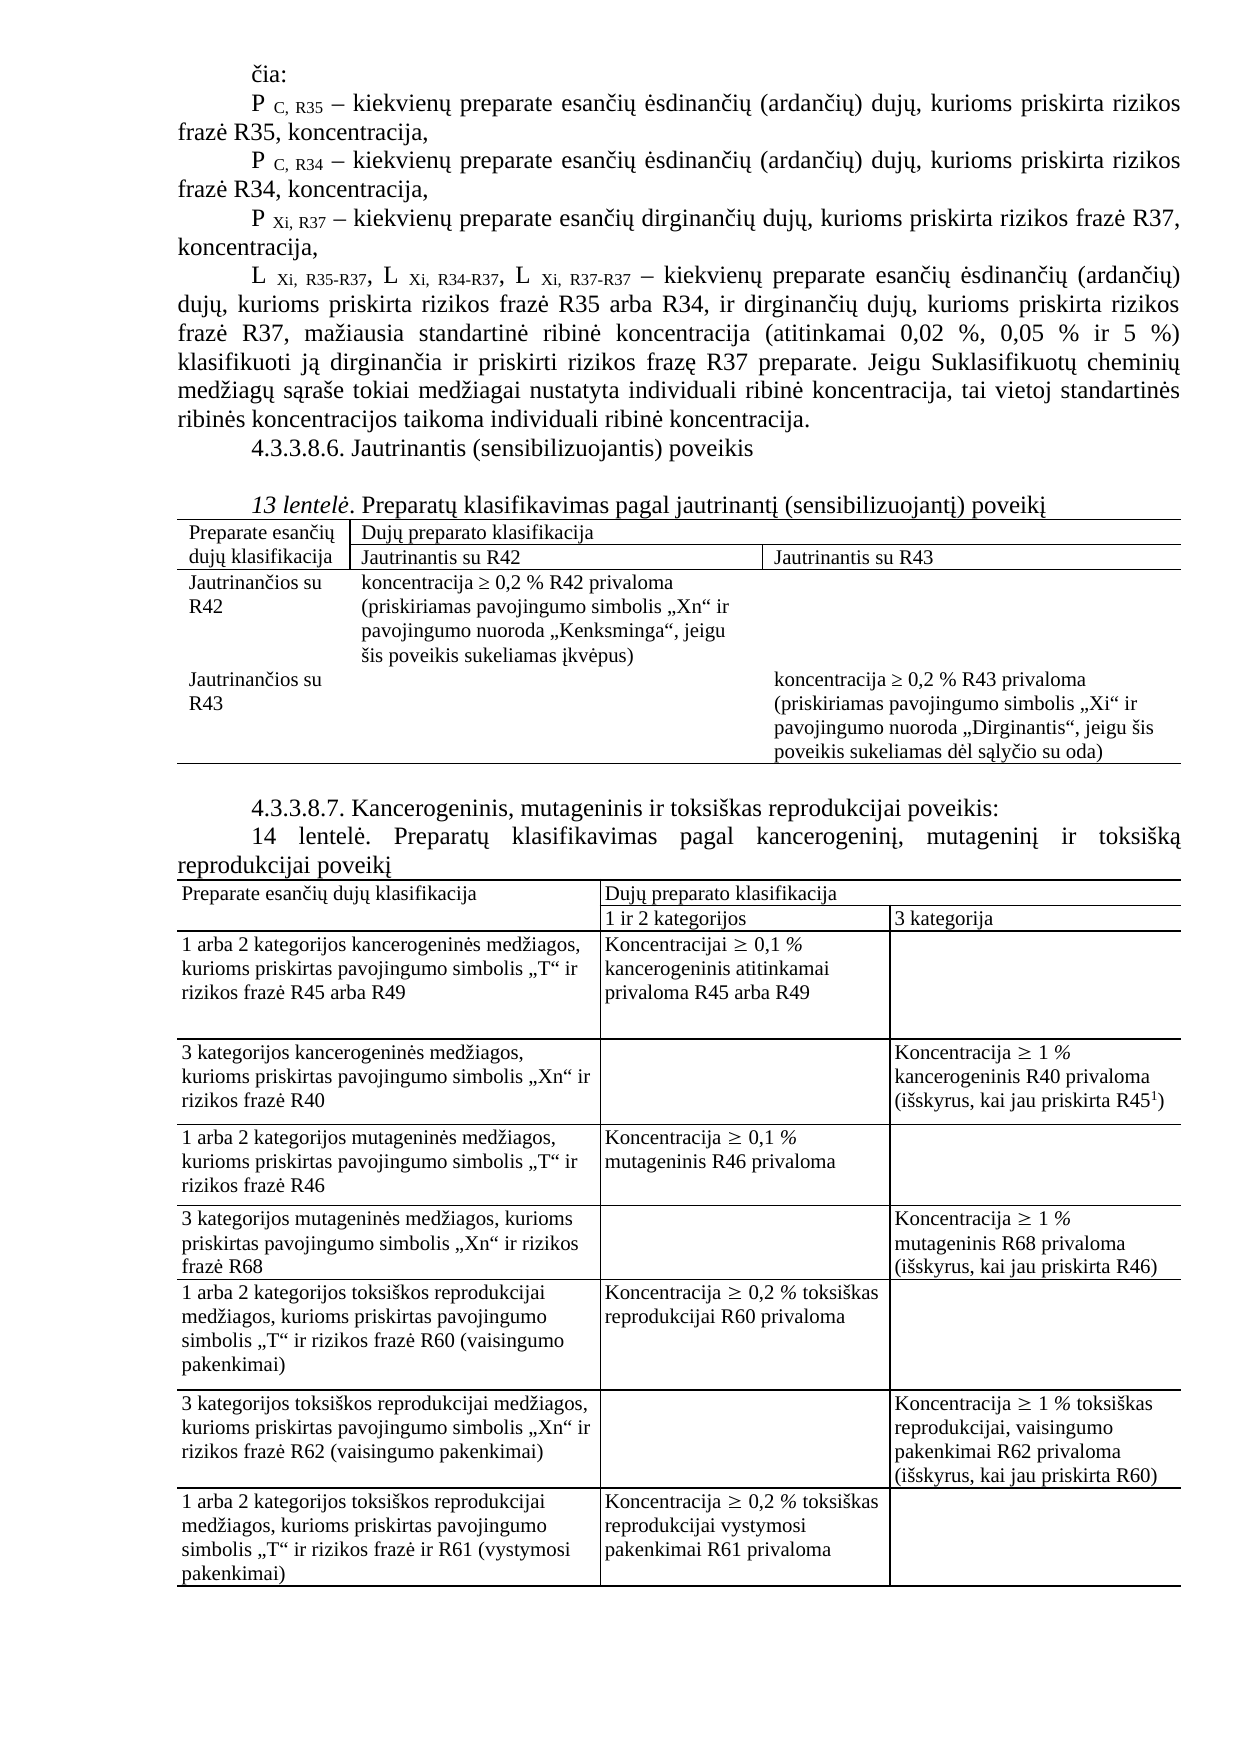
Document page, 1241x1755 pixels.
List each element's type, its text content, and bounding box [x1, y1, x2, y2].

text 4.3.3.8.7. Kancerogeninis, mutageninis ir toksiškas reprodukcijai poveikis: [177, 793, 1181, 821]
table_cell Koncentracija  0,2 % toksiškas reprodukcijai vystymosi pakenkimai R61 privaloma [601, 1489, 889, 1585]
text 14 lentelė. Preparatų klasifikavimas pagal kancerogeninį, mutageninį ir toksišką reprodukcijai poveikį [177, 821, 1181, 879]
text P Xi, R37 – kiekvienų preparate esančių dirginančių dujų, kurioms priskirta rizikos frazė R37, koncentracija, [177, 203, 1181, 260]
table_cell Koncentracijai  0,1 % kancerogeninis atitinkamai privaloma R45 arba R49 [601, 932, 889, 1038]
table_cell 1 arba 2 kategorijos toksiškos reprodukcijai medžiagos, kurioms priskirtas pavojingumo simbolis „T“ ir rizikos frazė ir R61 (vystymosi pakenkimai) [177, 1489, 600, 1585]
table_cell [601, 1391, 889, 1487]
table_cell 1 ir 2 kategorijos [601, 906, 889, 930]
table_cell Koncentracija  1 % toksiškas reprodukcijai, vaisingumo pakenkimai R62 privaloma (išskyrus, kai jau priskirta R60) [891, 1391, 1181, 1487]
table_cell 3 kategorijos kancerogeninės medžiagos, kurioms priskirtas pavojingumo simbolis „Xn“ ir rizikos frazė R40 [177, 1040, 600, 1124]
table_header Preparate esančių dujų klasifikacija [177, 881, 600, 930]
table_cell [350, 667, 763, 763]
table_cell [891, 1280, 1181, 1389]
table_cell Koncentracija  1 % mutageninis R68 privaloma (išskyrus, kai jau priskirta R46) [891, 1206, 1181, 1278]
table_cell Koncentracija  0,1 % mutageninis R46 privaloma [601, 1125, 889, 1205]
text 13 lentelė. Preparatų klasifikavimas pagal jautrinantį (sensibilizuojantį) poveikį [177, 490, 1181, 519]
table_cell Koncentracija  0,2 % toksiškas reprodukcijai R60 privaloma [601, 1280, 889, 1389]
table_cell 3 kategorijos mutageninės medžiagos, kurioms priskirtas pavojingumo simbolis „Xn“ ir rizikos frazė R68 [177, 1206, 600, 1278]
text L Xi, R35-R37, L Xi, R34-R37, L Xi, R37-R37 – kiekvienų preparate esančių ėsdinančių (ardančių) dujų, kurioms priskirta rizikos frazė R35 arba R34, ir dirginančių dujų, kurioms priskirta rizikos frazė R37, mažiausia standartinė ribinė koncentracija (atitinkamai 0,02 %, 0,05 % ir 5 %) klasifikuoti ją dirginančia ir priskirti rizikos frazę R37 preparate. Jeigu Suklasifikuotų cheminių medžiagų sąraše tokiai medžiagai nustatyta individuali ribinė koncentracija, tai vietoj standartinės ribinės koncentracijos taikoma individuali ribinė koncentracija. [177, 260, 1181, 433]
table_header Dujų preparato klasifikacija [351, 520, 1181, 544]
text P C, R34 – kiekvienų preparate esančių ėsdinančių (ardančių) dujų, kurioms priskirta rizikos frazė R34, koncentracija, [177, 145, 1181, 203]
table_cell [601, 1206, 889, 1278]
table_cell 1 arba 2 kategorijos mutageninės medžiagos, kurioms priskirtas pavojingumo simbolis „T“ ir rizikos frazė R46 [177, 1125, 600, 1205]
table_cell [601, 1040, 889, 1124]
table_cell [891, 1489, 1181, 1585]
table_cell koncentracija ≥ 0,2 % R42 privaloma (priskiriamas pavojingumo simbolis „Xn“ ir pavojingumo nuoroda „Kenksminga“, jeigu šis poveikis sukeliamas įkvėpus) [350, 570, 763, 667]
table_cell Jautrinančios su R42 [177, 570, 350, 667]
table_cell [763, 570, 1181, 667]
table_cell Jautrinantis su R42 [351, 545, 762, 569]
table_cell [891, 1125, 1181, 1205]
table_header Preparate esančių dujų klasifikacija [177, 520, 349, 569]
table_cell 1 arba 2 kategorijos toksiškos reprodukcijai medžiagos, kurioms priskirtas pavojingumo simbolis „T“ ir rizikos frazė R60 (vaisingumo pakenkimai) [177, 1280, 600, 1389]
table_cell [891, 932, 1181, 1038]
text čia: [177, 59, 1181, 88]
text 4.3.3.8.6. Jautrinantis (sensibilizuojantis) poveikis [177, 433, 1181, 462]
table_cell Jautrinančios su R43 [177, 667, 350, 763]
table_cell Jautrinantis su R43 [763, 545, 1181, 569]
table_cell 3 kategorija [891, 906, 1181, 930]
table_cell 3 kategorijos toksiškos reprodukcijai medžiagos, kurioms priskirtas pavojingumo simbolis „Xn“ ir rizikos frazė R62 (vaisingumo pakenkimai) [177, 1391, 600, 1487]
table_cell koncentracija ≥ 0,2 % R43 privaloma (priskiriamas pavojingumo simbolis „Xi“ ir pavojingumo nuoroda „Dirginantis“, jeigu šis poveikis sukeliamas dėl sąlyčio su oda) [763, 667, 1181, 763]
table_cell 1 arba 2 kategorijos kancerogeninės medžiagos, kurioms priskirtas pavojingumo simbolis „T“ ir rizikos frazė R45 arba R49 [177, 932, 600, 1038]
table_cell Koncentracija  1 % kancerogeninis R40 privaloma (išskyrus, kai jau priskirta R451) [891, 1040, 1181, 1124]
text P C, R35 – kiekvienų preparate esančių ėsdinančių (ardančių) dujų, kurioms priskirta rizikos frazė R35, koncentracija, [177, 88, 1181, 145]
table_header Dujų preparato klasifikacija [601, 881, 1181, 904]
